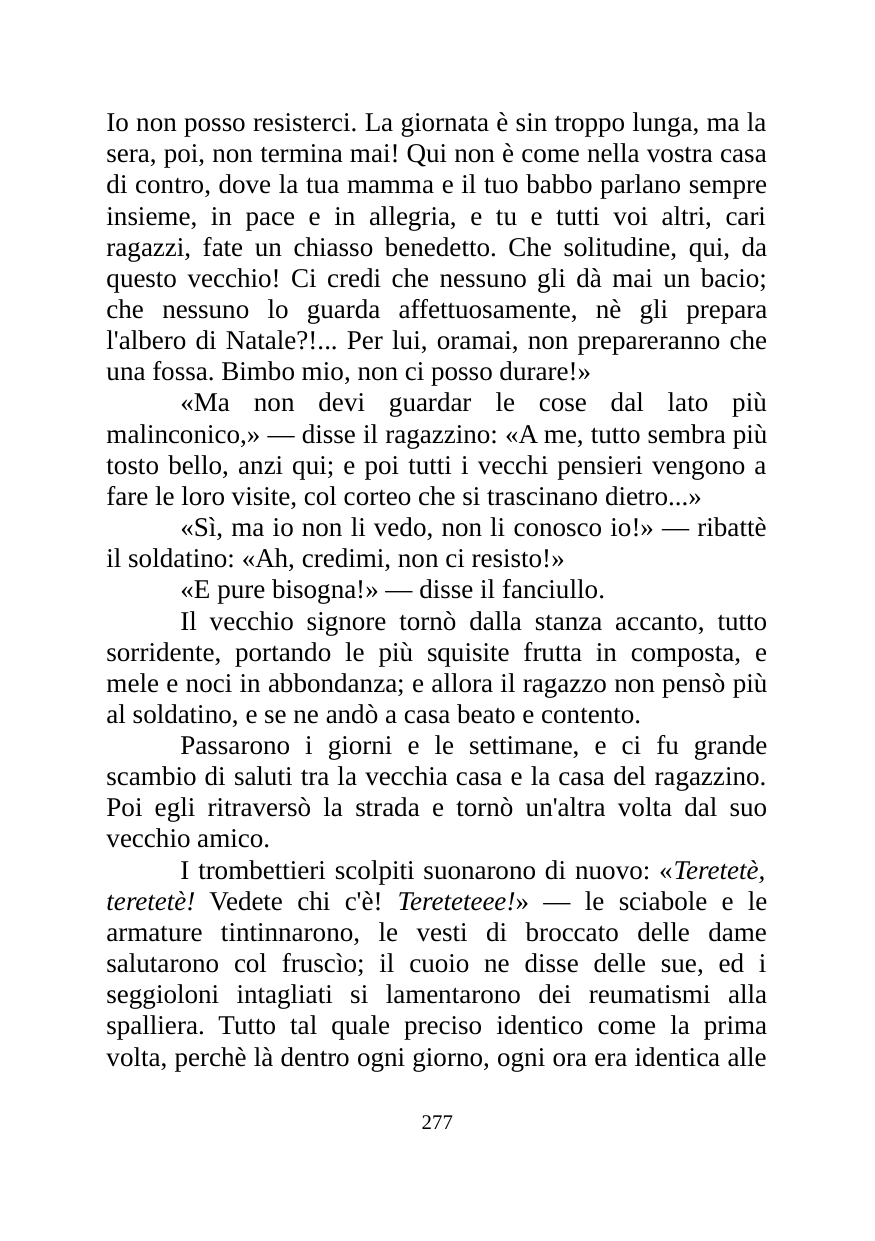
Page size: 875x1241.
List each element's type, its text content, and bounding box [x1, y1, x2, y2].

text «Sì, ma io non li vedo, non li conosco io!» — ribattè il soldatino: «Ah, credimi, non ci resisto!» [106, 511, 768, 573]
text Il vecchio signore tornò dalla stanza accanto, tutto sorridente, portando le più squisite frutta in composta, e mele e noci in abbondanza; e allora il ragazzo non pensò più al soldatino, e se ne andò a casa beato e contento. [106, 604, 768, 729]
text Passarono i giorni e le settimane, e ci fu grande scambio di saluti tra la vecchia casa e la casa del ragazzino. Poi egli ritraversò la strada e tornò un'altra volta dal suo vecchio amico. [106, 729, 768, 854]
text I trombettieri scolpiti suonarono di nuovo: «Teretetè, teretetè! Vedete chi c'è! Tereteteee!» — le sciabole e le armature tintinnarono, le vesti di broccato delle dame salutarono col fruscìo; il cuoio ne disse delle sue, ed i seggioloni intagliati si lamentarono dei reumatismi alla spalliera. Tutto tal quale preciso identico come la prima volta, perchè là dentro ogni giorno, ogni ora era identica alle [106, 854, 768, 1072]
text «E pure bisogna!» — disse il fanciullo. [106, 573, 768, 604]
text «Ma non devi guardar le cose dal lato più malinconico,» — disse il ragazzino: «A me, tutto sembra più tosto bello, anzi qui; e poi tutti i vecchi pensieri vengono a fare le loro visite, col corteo che si trascinano dietro...» [106, 387, 768, 511]
text Io non posso resisterci. La giornata è sin troppo lunga, ma la sera, poi, non termina mai! Qui non è come nella vostra casa di contro, dove la tua mamma e il tuo babbo parlano sempre insieme, in pace e in allegria, e tu e tutti voi altri, cari ragazzi, fate un chiasso benedetto. Che solitudine, qui, da questo vecchio! Ci credi che nessuno gli dà mai un bacio; che nessuno lo guarda affettuosamente, nè gli prepara l'albero di Natale?!... Per lui, oramai, non prepareranno che una fossa. Bimbo mio, non ci posso durare!» [106, 106, 768, 387]
